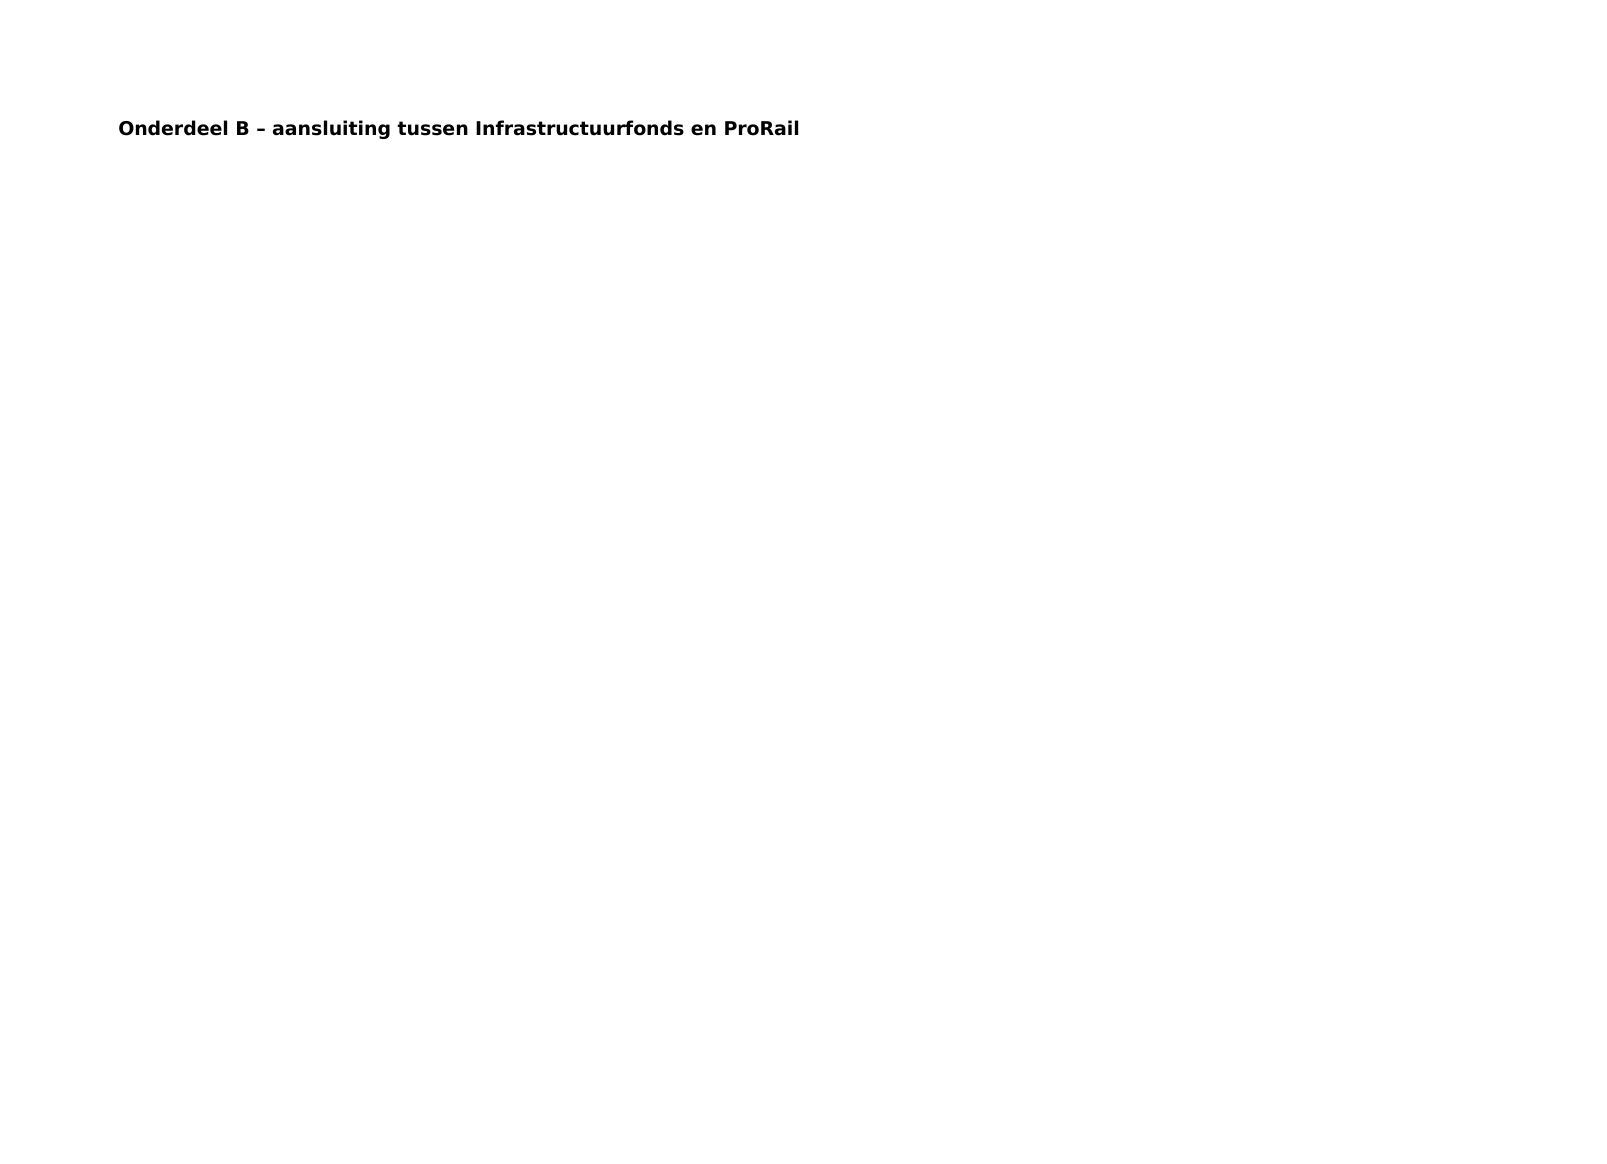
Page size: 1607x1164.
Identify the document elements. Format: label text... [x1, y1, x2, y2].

subtitle Onderdeel B – aansluiting tussen Infrastructuurfonds en ProRail [118, 118, 1488, 140]
